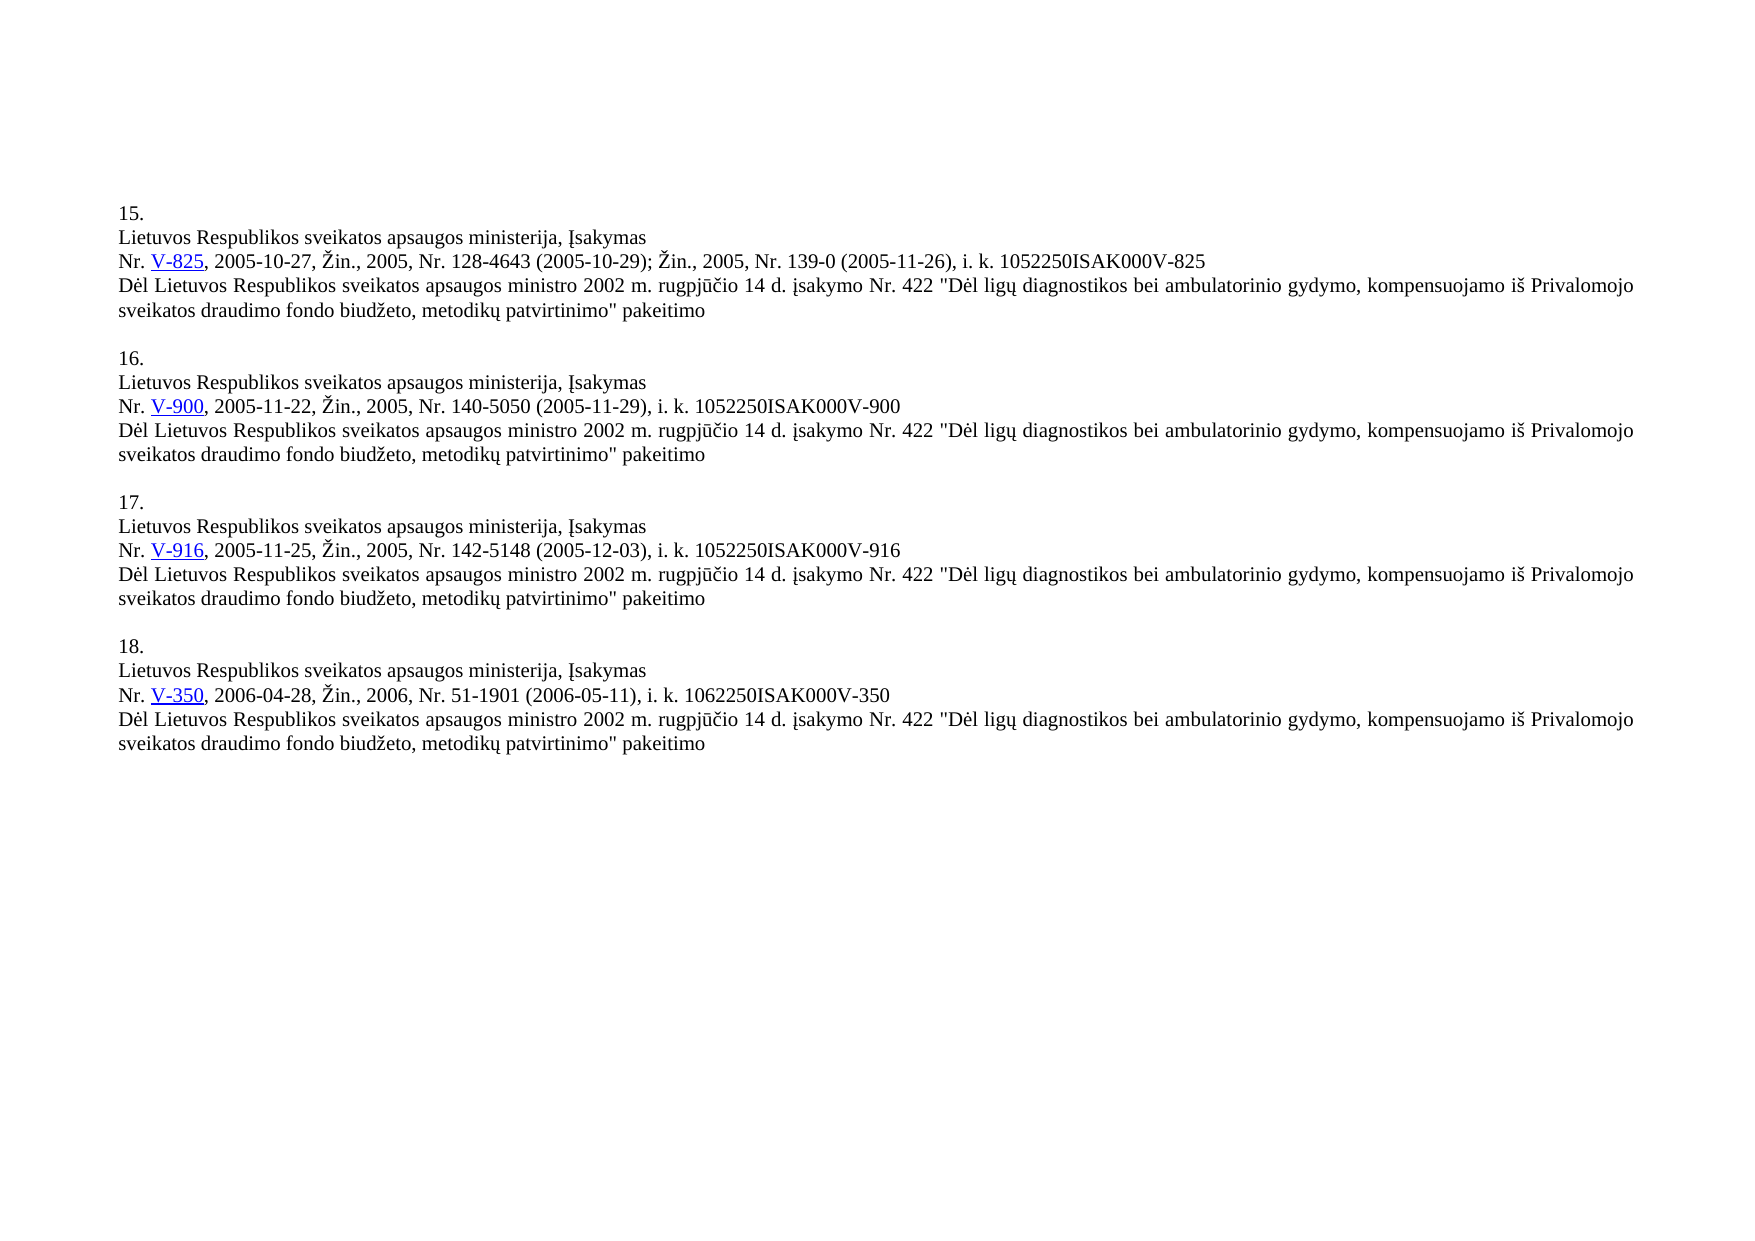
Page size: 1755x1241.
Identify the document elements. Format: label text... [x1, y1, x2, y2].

text Nr. V-900, 2005-11-22, Žin., 2005, Nr. 140-5050 (2005-11-29), i. k. 1052250ISAK000V-900 [118, 394, 1636, 418]
text Lietuvos Respublikos sveikatos apsaugos ministerija, Įsakymas [118, 225, 1636, 249]
text Dėl Lietuvos Respublikos sveikatos apsaugos ministro 2002 m. rugpjūčio 14 d. įsakymo Nr. 422 "Dėl ligų diagnostikos bei ambulatorinio gydymo, kompensuojamo iš Privalomojo sveikatos draudimo fondo biudžeto, metodikų patvirtinimo" pakeitimo [118, 418, 1636, 466]
text Dėl Lietuvos Respublikos sveikatos apsaugos ministro 2002 m. rugpjūčio 14 d. įsakymo Nr. 422 "Dėl ligų diagnostikos bei ambulatorinio gydymo, kompensuojamo iš Privalomojo sveikatos draudimo fondo biudžeto, metodikų patvirtinimo" pakeitimo [118, 273, 1636, 322]
text Lietuvos Respublikos sveikatos apsaugos ministerija, Įsakymas [118, 370, 1636, 394]
text Nr. V-916, 2005-11-25, Žin., 2005, Nr. 142-5148 (2005-12-03), i. k. 1052250ISAK000V-916 [118, 538, 1636, 562]
text 18. [118, 634, 1636, 658]
text Nr. V-825, 2005-10-27, Žin., 2005, Nr. 128-4643 (2005-10-29); Žin., 2005, Nr. 139-0 (2005-11-26), i. k. 1052250ISAK000V-825 [118, 249, 1636, 273]
text Dėl Lietuvos Respublikos sveikatos apsaugos ministro 2002 m. rugpjūčio 14 d. įsakymo Nr. 422 "Dėl ligų diagnostikos bei ambulatorinio gydymo, kompensuojamo iš Privalomojo sveikatos draudimo fondo biudžeto, metodikų patvirtinimo" pakeitimo [118, 707, 1636, 755]
text 15. [118, 201, 1636, 225]
text 16. [118, 346, 1636, 370]
text Lietuvos Respublikos sveikatos apsaugos ministerija, Įsakymas [118, 514, 1636, 538]
text Nr. V-350, 2006-04-28, Žin., 2006, Nr. 51-1901 (2006-05-11), i. k. 1062250ISAK000V-350 [118, 682, 1636, 707]
text Dėl Lietuvos Respublikos sveikatos apsaugos ministro 2002 m. rugpjūčio 14 d. įsakymo Nr. 422 "Dėl ligų diagnostikos bei ambulatorinio gydymo, kompensuojamo iš Privalomojo sveikatos draudimo fondo biudžeto, metodikų patvirtinimo" pakeitimo [118, 562, 1636, 610]
text Lietuvos Respublikos sveikatos apsaugos ministerija, Įsakymas [118, 658, 1636, 682]
text 17. [118, 490, 1636, 514]
